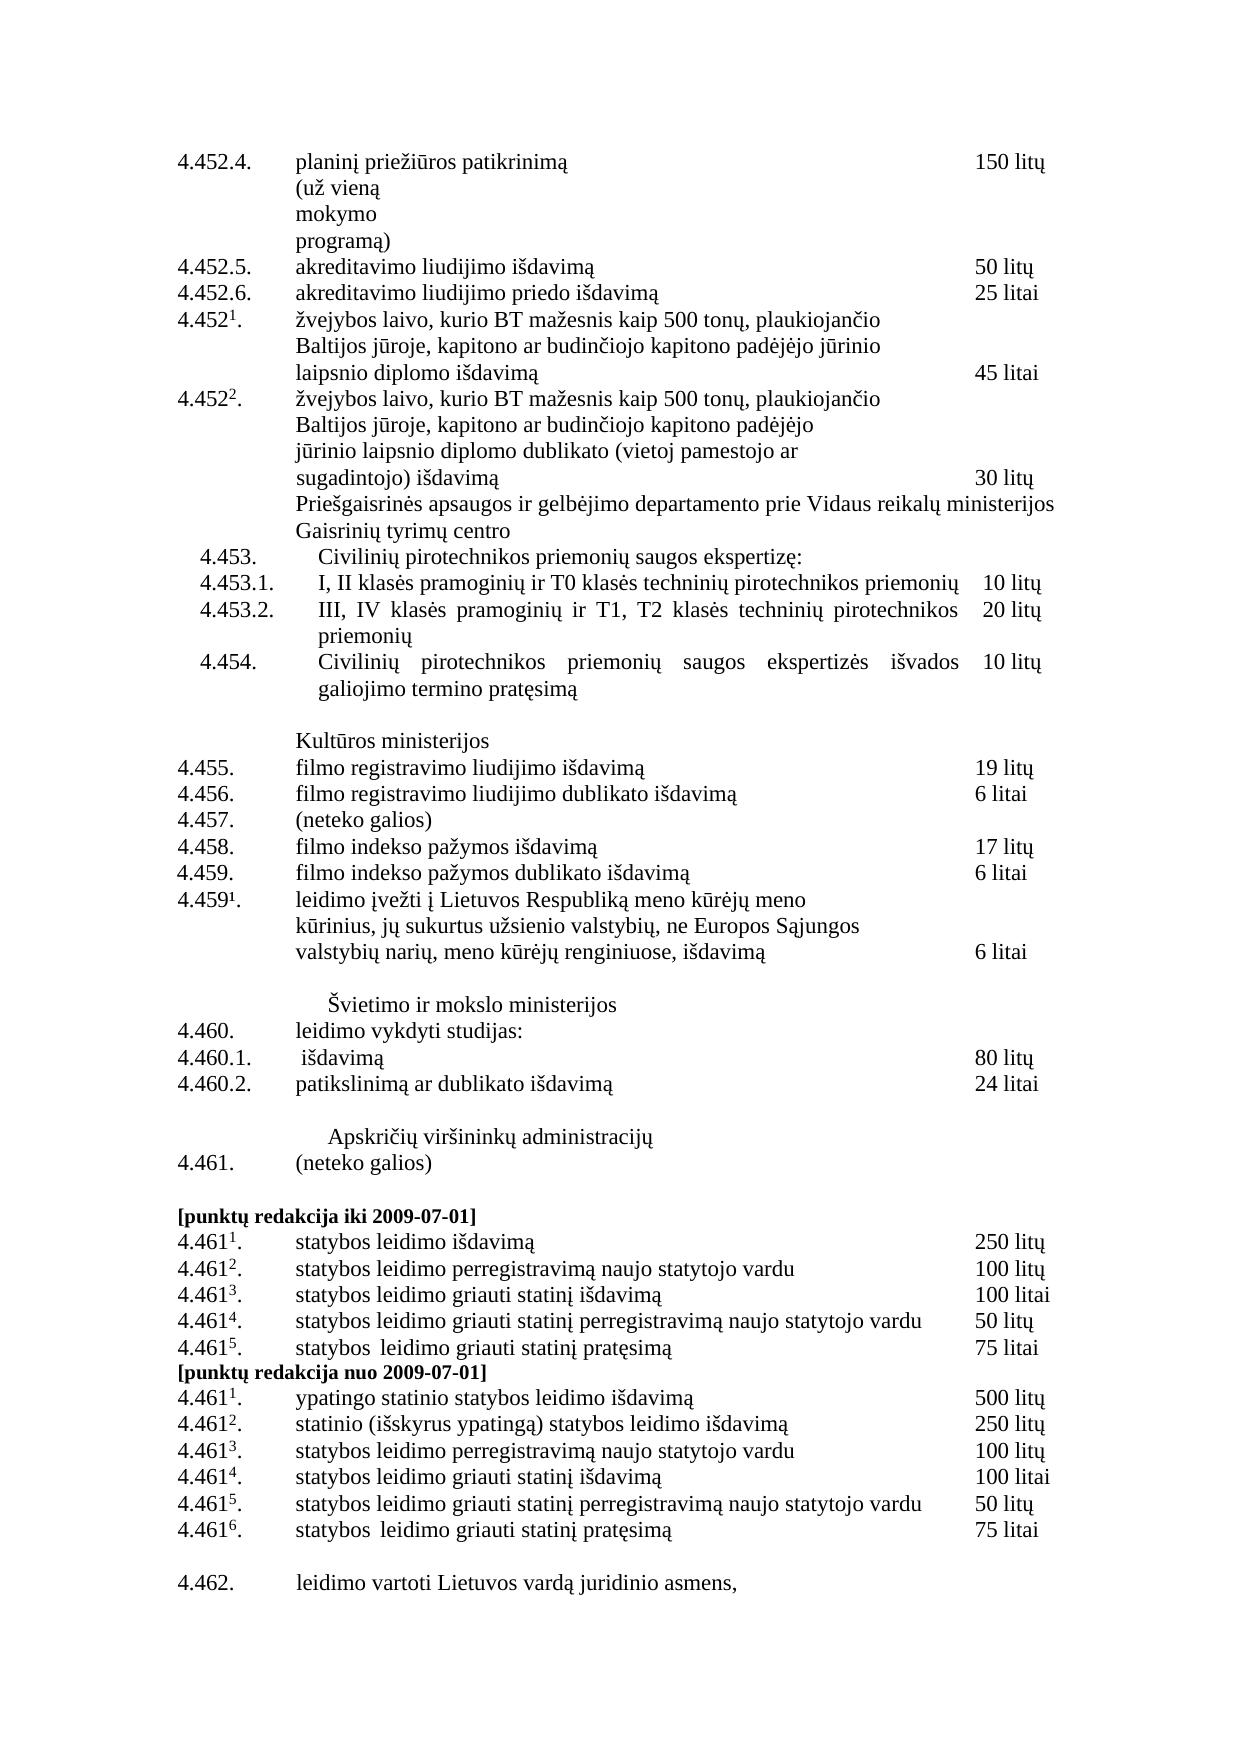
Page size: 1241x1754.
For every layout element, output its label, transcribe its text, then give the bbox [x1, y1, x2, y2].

text [punktų redakcija iki 2009-07-01] [177, 1204, 1122, 1228]
text Kultūros ministerijos [177, 727, 1122, 754]
text 4.4522. žvejybos laivo, kurio BT mažesnis kaip 500 tonų, plaukiojančio [177, 385, 1122, 411]
text [punktų redakcija nuo 2009-07-01] [177, 1360, 1122, 1384]
text 4.4614. statybos leidimo griauti statinį perregistravimą naujo statytojo vardu 50 litų [177, 1307, 1122, 1334]
text 4.452.6. akreditavimo liudijimo priedo išdavimą 25 litai [177, 279, 1122, 306]
text 4.452.5. akreditavimo liudijimo išdavimą 50 litų [177, 253, 1122, 279]
text 4.460.1. išdavimą 80 litų [177, 1044, 1122, 1070]
text Švietimo ir mokslo ministerijos [252, 991, 1122, 1017]
text Apskričių viršininkų administracijų [252, 1123, 1122, 1149]
table_cell 4.453.2. [189, 596, 307, 648]
text 4.457. (neteko galios) [177, 807, 1122, 833]
table_cell Civilinių pirotechnikos priemonių saugos ekspertizės išvados galiojimo termino pratęsimą [307, 649, 971, 701]
text 4.458. filmo indekso pažymos išdavimą 17 litų [177, 833, 1122, 859]
text 4.4612. statinio (išskyrus ypatingą) statybos leidimo išdavimą 250 litų [177, 1411, 1122, 1437]
text kūrinius, jų sukurtus užsienio valstybių, ne Europos Sąjungos [177, 912, 1122, 938]
text 4.4616. statybos leidimo griauti statinį pratęsimą 75 litai [177, 1516, 1122, 1542]
text 4.4611. ypatingo statinio statybos leidimo išdavimą 500 litų [177, 1384, 1122, 1411]
table_cell 10 litų [971, 649, 1144, 701]
text programą) [177, 227, 1122, 253]
text 4.4613. statybos leidimo perregistravimą naujo statytojo vardu 100 litų [177, 1437, 1122, 1463]
text (už vieną [177, 174, 1122, 200]
text sugadintojo) išdavimą 30 litų [296, 464, 1122, 490]
text valstybių narių, meno kūrėjų renginiuose, išdavimą 6 litai [177, 938, 1122, 965]
text 4.452.4. planinį priežiūros patikrinimą 150 litų [177, 148, 1122, 174]
text 4.4611. statybos leidimo išdavimą 250 litų [177, 1228, 1122, 1255]
text laipsnio diplomo išdavimą 45 litai [177, 358, 1122, 385]
table_cell 4.453.1. [189, 569, 307, 596]
table_header Civilinių pirotechnikos priemonių saugos ekspertizę: [307, 543, 971, 569]
table_cell 20 litų [971, 596, 1144, 648]
text 4.459¹. leidimo įvežti į Lietuvos Respubliką meno kūrėjų meno [177, 886, 1122, 912]
text 4.455. filmo registravimo liudijimo išdavimą 19 litų [177, 754, 1122, 780]
table_cell III, IV klasės pramoginių ir T1, T2 klasės techninių pirotechnikos priemonių [307, 596, 971, 648]
text 4.4521. žvejybos laivo, kurio BT mažesnis kaip 500 tonų, plaukiojančio [177, 306, 1122, 332]
table_cell I, II klasės pramoginių ir T0 klasės techninių pirotechnikos priemonių [307, 569, 971, 596]
text 4.4613. statybos leidimo griauti statinį išdavimą 100 litai [177, 1281, 1122, 1307]
table_cell 4.454. [189, 649, 307, 701]
text 4.4615. statybos leidimo griauti statinį pratęsimą 75 litai [177, 1334, 1122, 1360]
text Baltijos jūroje, kapitono ar budinčiojo kapitono padėjėjo [177, 411, 1122, 438]
text jūrinio laipsnio diplomo dublikato (vietoj pamestojo ar [177, 438, 1122, 464]
table_header [971, 543, 1144, 569]
text 4.456. filmo registravimo liudijimo dublikato išdavimą 6 litai [177, 780, 1122, 807]
text 4.4615. statybos leidimo griauti statinį perregistravimą naujo statytojo vardu 50 litų [177, 1489, 1122, 1516]
text mokymo [177, 200, 1122, 227]
list leidimo vartoti Lietuvos vardą juridinio asmens, [177, 1569, 1122, 1595]
text 4.460.2. patikslinimą ar dublikato išdavimą 24 litai [177, 1070, 1122, 1096]
text 4.459. filmo indekso pažymos dublikato išdavimą 6 litai [177, 859, 1122, 886]
text 4.4612. statybos leidimo perregistravimą naujo statytojo vardu 100 litų [177, 1255, 1122, 1281]
text 4.4614. statybos leidimo griauti statinį išdavimą 100 litai [177, 1463, 1122, 1489]
text 4.460. leidimo vykdyti studijas: [177, 1017, 1122, 1044]
text Priešgaisrinės apsaugos ir gelbėjimo departamento prie Vidaus reikalų ministerijos [177, 490, 1122, 517]
table_cell 10 litų [971, 569, 1144, 596]
text 4.461. (neteko galios) [177, 1149, 1122, 1176]
text Gaisrinių tyrimų centro [177, 517, 1122, 543]
table_header 4.453. [189, 543, 307, 569]
text Baltijos jūroje, kapitono ar budinčiojo kapitono padėjėjo jūrinio [177, 332, 1122, 358]
